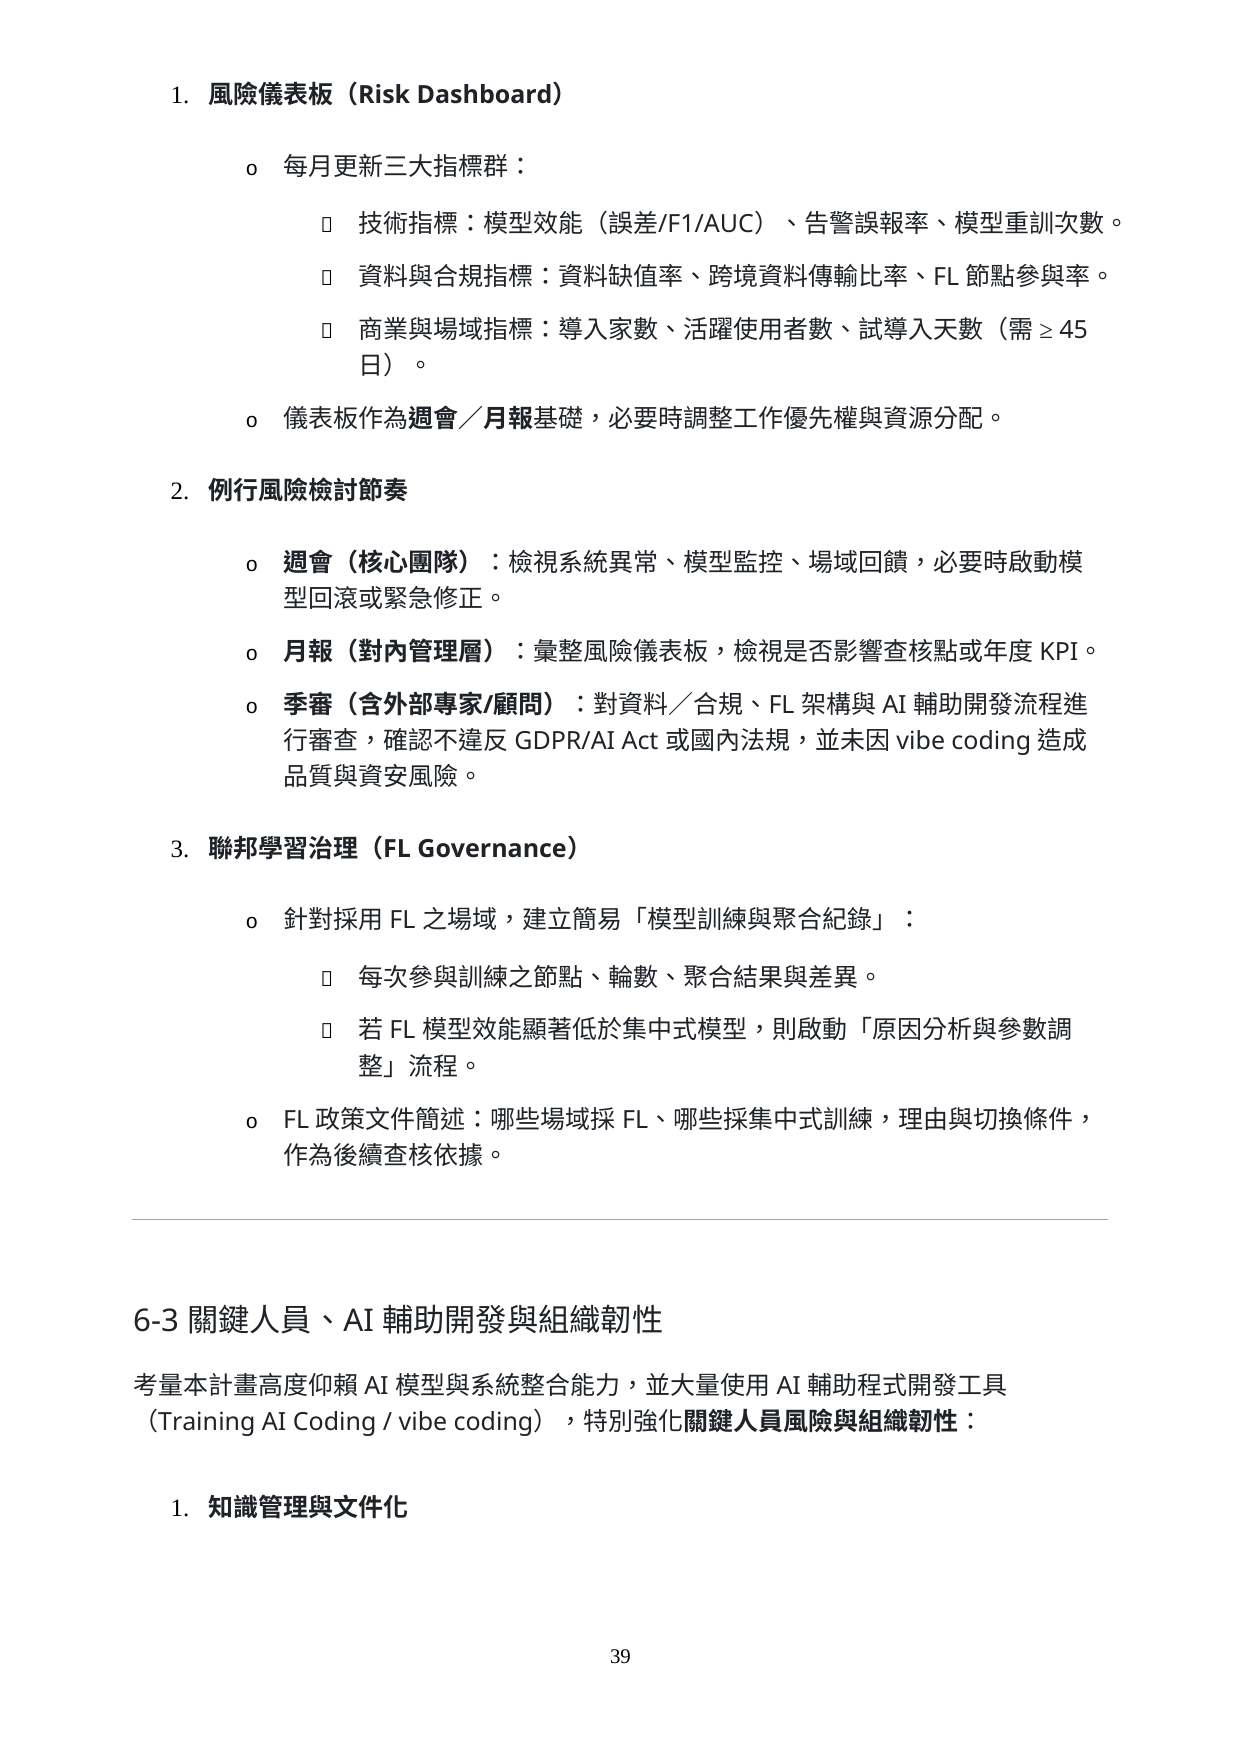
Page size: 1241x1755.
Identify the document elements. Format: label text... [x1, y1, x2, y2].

list 月報（對內管理層）：彙整風險儀表板，檢視是否影響查核點或年度 KPI。 [245, 631, 1107, 667]
list 商業與場域指標：導入家數、活躍使用者數、試導入天數（需 ≥ 45 日）。 [320, 309, 1107, 382]
list 季審（含外部專家/顧問）：對資料／合規、FL 架構與 AI 輔助開發流程進行審查，確認不違反 GDPR/AI Act 或國內法規，並未因 vibe coding 造成品質與資安風險。 [245, 684, 1107, 793]
list 針對採用 FL 之場域，建立簡易「模型訓練與聚合紀錄」： [245, 900, 1107, 936]
list 儀表板作為週會／月報基礎，必要時調整工作優先權與資源分配。 [245, 399, 1107, 435]
list 例行風險檢討節奏 [170, 470, 1107, 507]
list 若 FL 模型效能顯著低於集中式模型，則啟動「原因分析與參數調整」流程。 [320, 1010, 1107, 1082]
list 風險儀表板（Risk Dashboard） [170, 75, 1107, 111]
list FL 政策文件簡述：哪些場域採 FL、哪些採集中式訓練，理由與切換條件，作為後續查核依據。 [245, 1099, 1107, 1172]
list 知識管理與文件化 [170, 1488, 1107, 1524]
list 技術指標：模型效能（誤差/F1/AUC）、告警誤報率、模型重訓次數。 [320, 204, 1107, 240]
list 週會（核心團隊）：檢視系統異常、模型監控、場域回饋，必要時啟動模型回滾或緊急修正。 [245, 542, 1107, 614]
list 聯邦學習治理（FL Governance） [170, 828, 1107, 864]
subtitle 6-3 關鍵人員、AI 輔助開發與組織韌性 [133, 1295, 1107, 1340]
list 每次參與訓練之節點、輪數、聚合結果與差異。 [320, 957, 1107, 993]
list 資料與合規指標：資料缺值率、跨境資料傳輸比率、FL 節點參與率。 [320, 257, 1107, 293]
list 每月更新三大指標群： [245, 147, 1107, 183]
text 考量本計畫高度仰賴 AI 模型與系統整合能力，並大量使用 AI 輔助程式開發工具（Training AI Coding / vibe coding），特別強化關鍵人員風險與組織韌性： [133, 1365, 1107, 1438]
